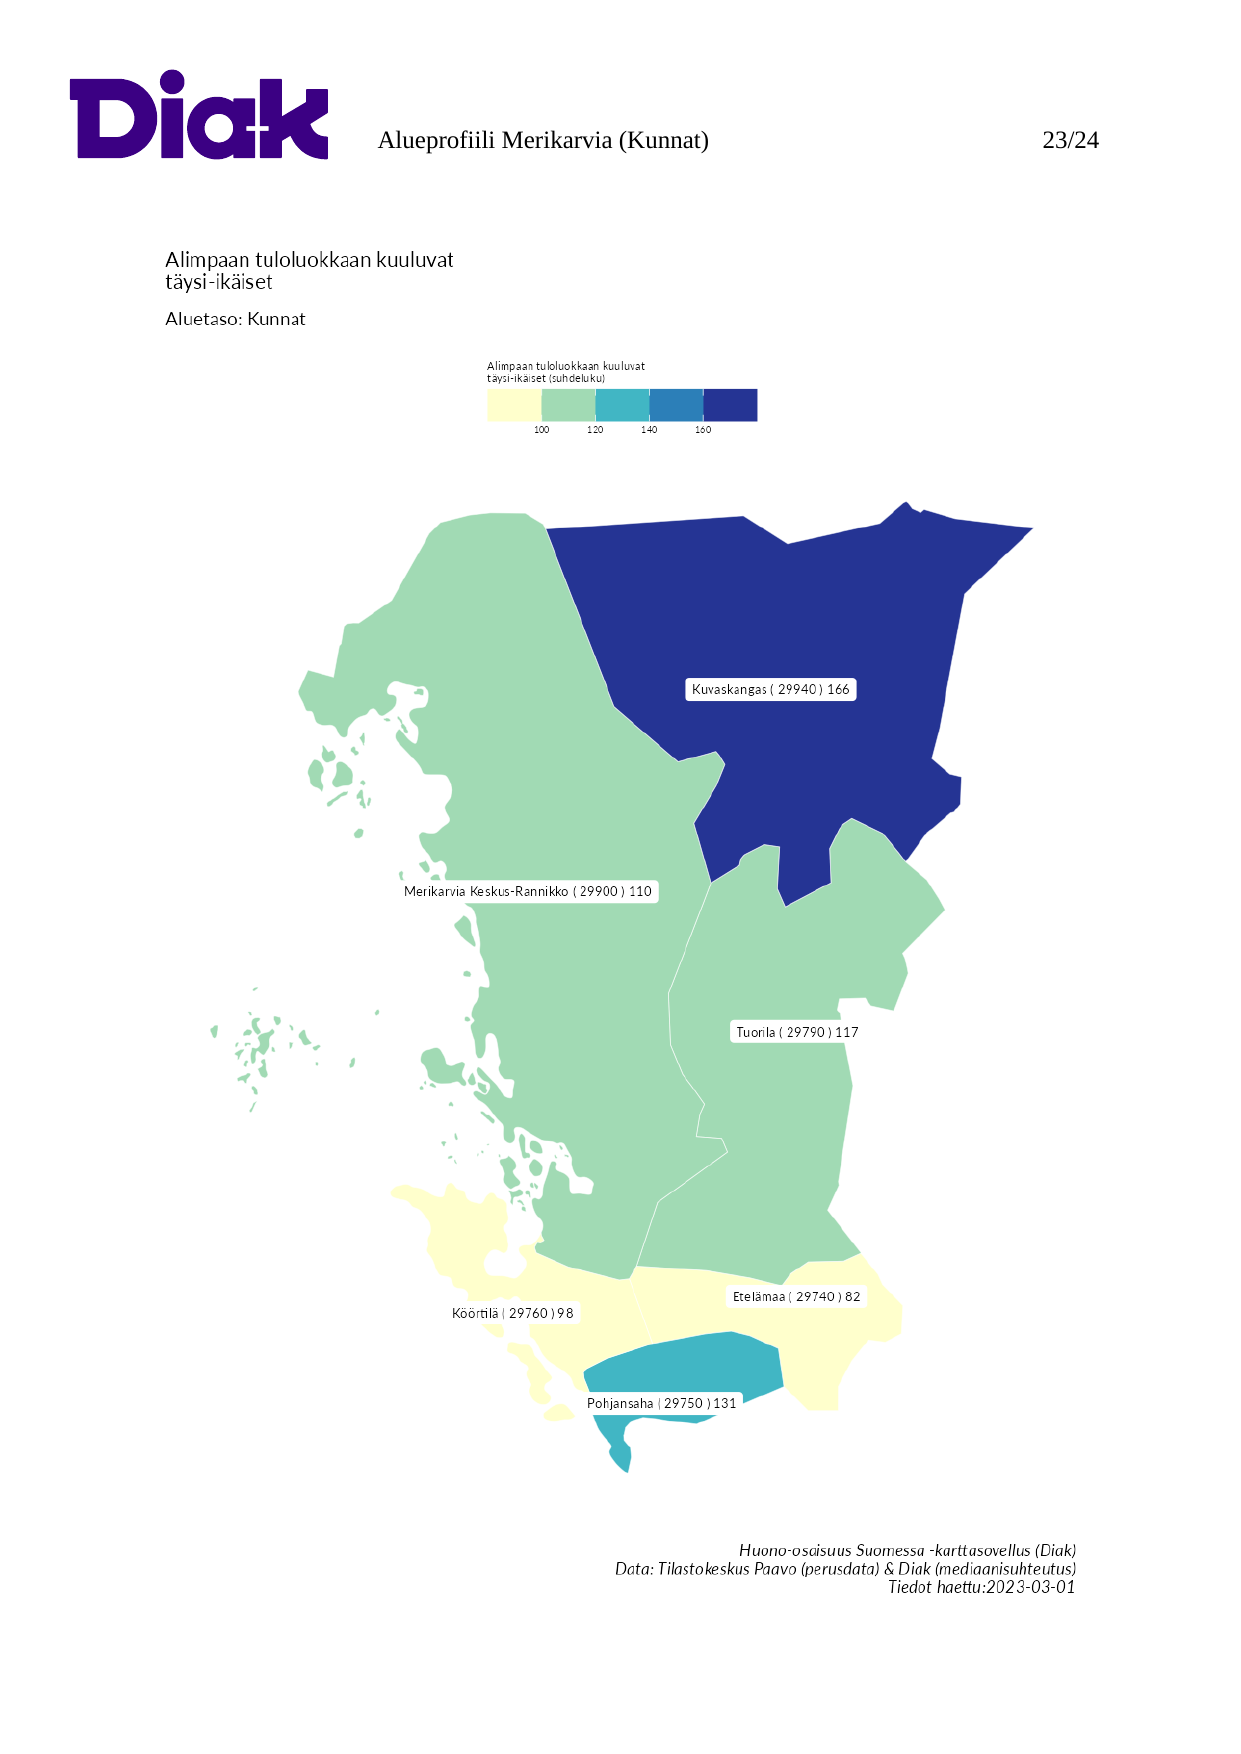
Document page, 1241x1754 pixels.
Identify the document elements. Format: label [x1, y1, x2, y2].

picture [61, 196, 1179, 1651]
